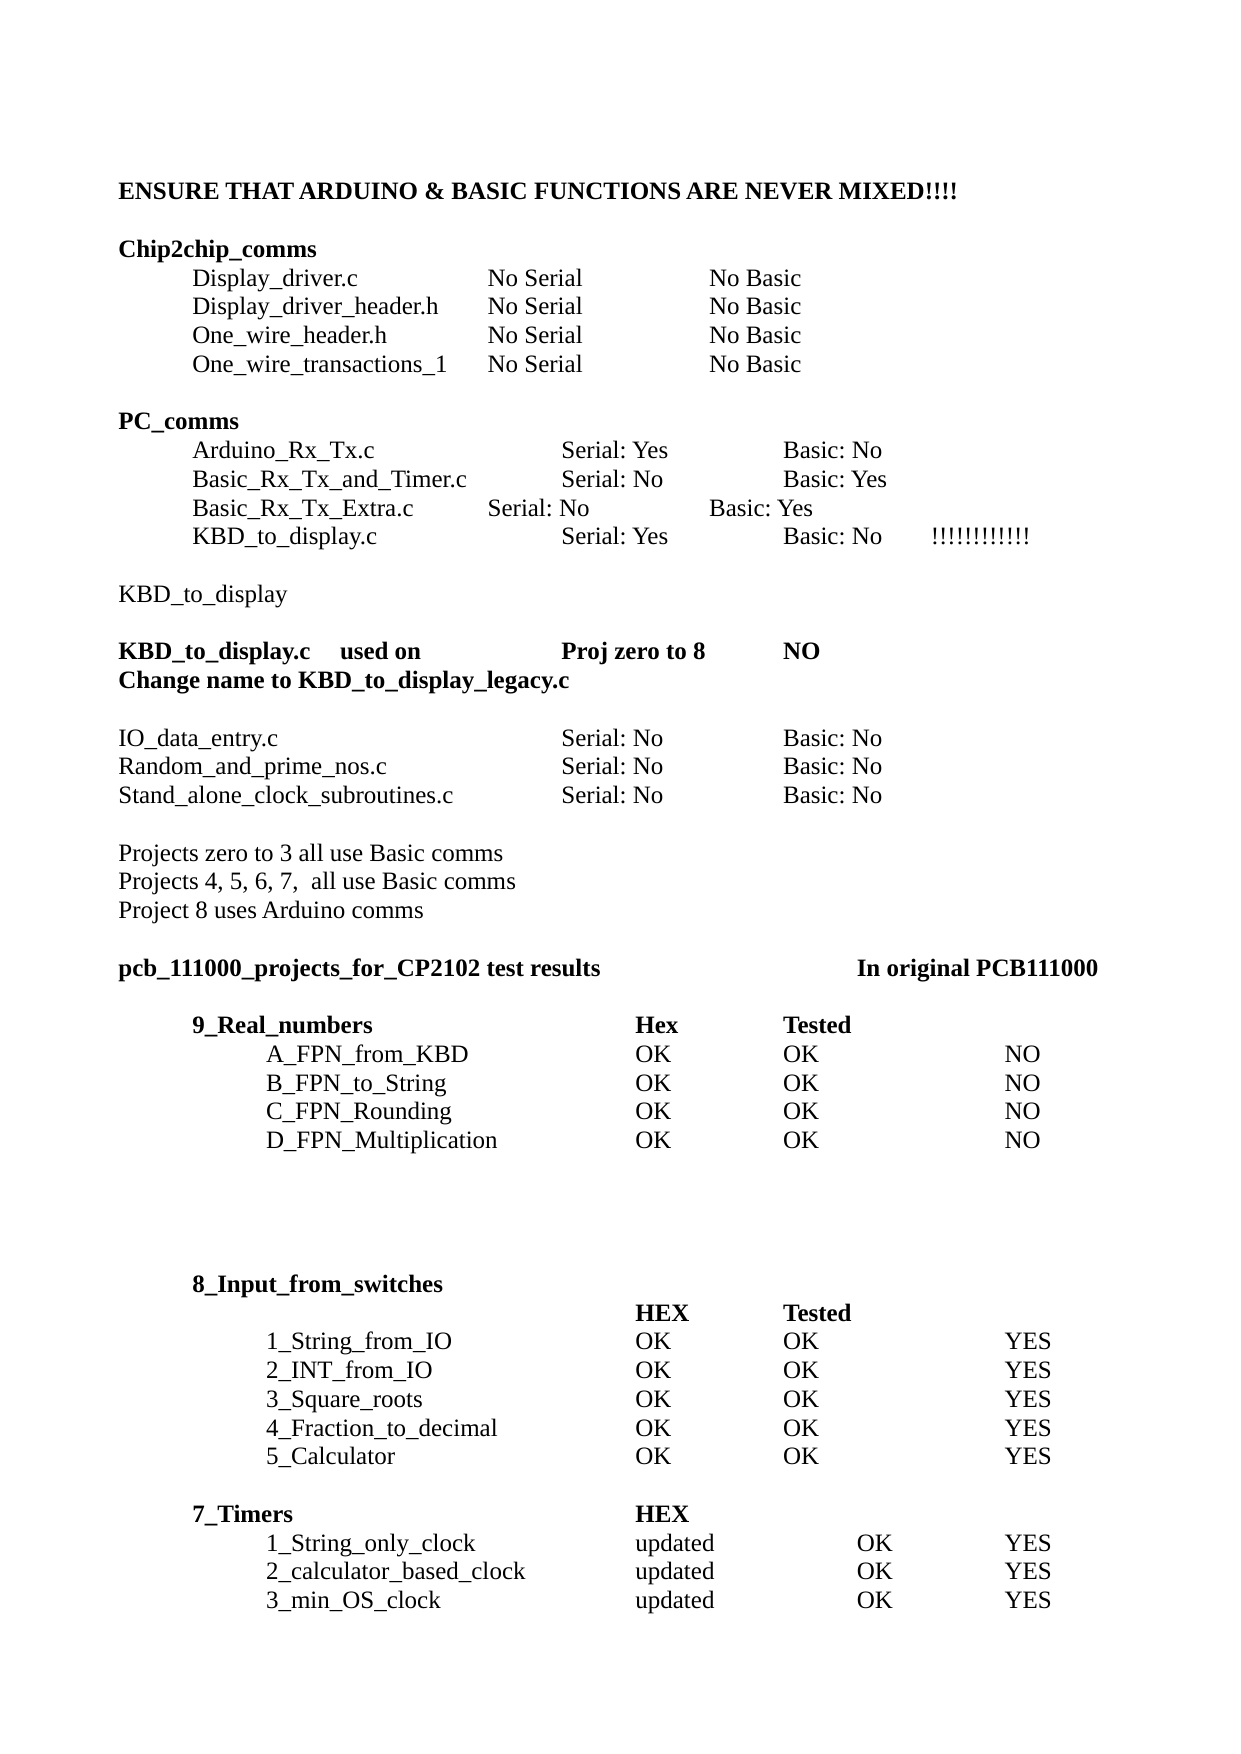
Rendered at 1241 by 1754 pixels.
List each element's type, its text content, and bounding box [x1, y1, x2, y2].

text Arduino_Rx_Tx.c Serial: Yes Basic: No [118, 435, 1122, 464]
text KBD_to_display [118, 579, 1122, 608]
text 2_INT_from_IO OK OK YES [266, 1355, 1122, 1384]
text Basic_Rx_Tx_and_Timer.c Serial: No Basic: Yes [118, 464, 1122, 493]
text Basic_Rx_Tx_Extra.c Serial: No Basic: Yes [118, 493, 1122, 521]
text KBD_to_display.c Serial: Yes Basic: No !!!!!!!!!!!! [118, 521, 1122, 550]
text Project 8 uses Arduino comms [118, 895, 1122, 924]
text 9_Real_numbers Hex Tested [118, 1010, 1122, 1039]
text Chip2chip_comms [118, 234, 1122, 263]
text 5_Calculator OK OK YES [266, 1441, 1122, 1470]
text 7_Timers HEX [118, 1499, 1122, 1528]
text Projects 4, 5, 6, 7, all use Basic comms [118, 866, 1122, 895]
text 3_min_OS_clock updated OK YES [118, 1585, 1122, 1614]
text 1_String_only_clock updated OK YES [118, 1528, 1122, 1556]
text Random_and_prime_nos.c Serial: No Basic: No [118, 751, 1122, 780]
text ENSURE THAT ARDUINO & BASIC FUNCTIONS ARE NEVER MIXED!!!! [118, 176, 1122, 205]
text 8_Input_from_switches [118, 1269, 1122, 1298]
text Display_driver.c No Serial No Basic [118, 263, 1122, 291]
text PC_comms [118, 406, 1122, 435]
text Projects zero to 3 all use Basic comms [118, 838, 1122, 866]
text 2_calculator_based_clock updated OK YES [118, 1556, 1122, 1585]
text 1_String_from_IO OK OK YES [266, 1326, 1122, 1355]
text Display_driver_header.h No Serial No Basic [118, 291, 1122, 320]
text 4_Fraction_to_decimal OK OK YES [266, 1413, 1122, 1441]
text pcb_111000_projects_for_CP2102 test results In original PCB111000 [118, 953, 1122, 981]
text KBD_to_display.c used on Proj zero to 8 NO [118, 636, 1122, 665]
text B_FPN_to_String OK OK NO [118, 1068, 1122, 1096]
text D_FPN_Multiplication OK OK NO [118, 1125, 1122, 1154]
text C_FPN_Rounding OK OK NO [118, 1096, 1122, 1125]
text Stand_alone_clock_subroutines.c Serial: No Basic: No [118, 780, 1122, 809]
text IO_data_entry.c Serial: No Basic: No [118, 723, 1122, 751]
text One_wire_header.h No Serial No Basic [118, 320, 1122, 349]
text One_wire_transactions_1 No Serial No Basic [118, 349, 1122, 378]
text Change name to KBD_to_display_legacy.c [118, 665, 1122, 694]
text 3_Square_roots OK OK YES [266, 1384, 1122, 1413]
text A_FPN_from_KBD OK OK NO [118, 1039, 1122, 1068]
text HEX Tested [118, 1298, 1122, 1326]
